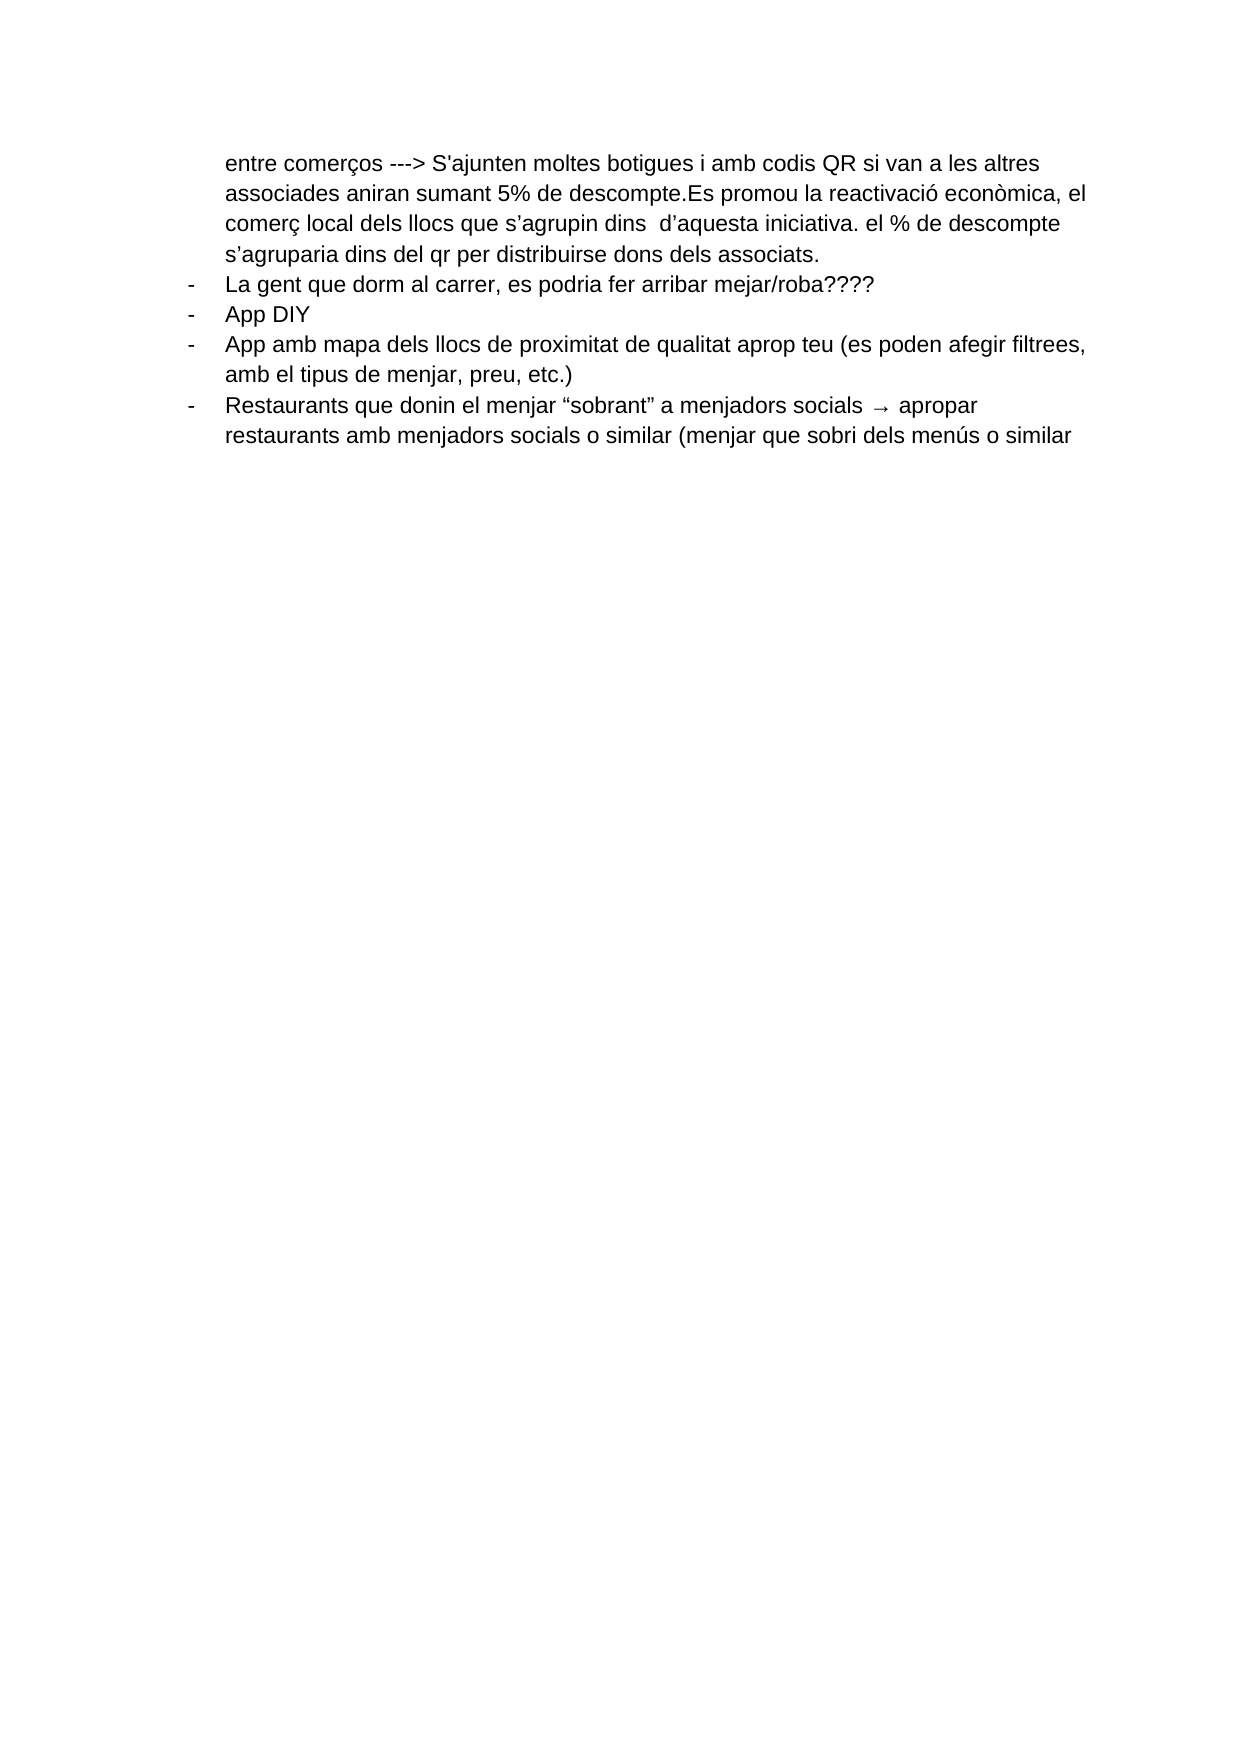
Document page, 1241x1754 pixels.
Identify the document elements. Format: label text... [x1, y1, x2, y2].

list App amb mapa dels llocs de proximitat de qualitat aprop teu (es poden afegir filtrees, amb el tipus de menjar, preu, etc.) [187, 331, 1090, 388]
list App DIY [187, 301, 1090, 327]
list La gent que dorm al carrer, es podria fer arribar mejar/roba???? [187, 271, 1090, 297]
list Restaurants que donin el menjar “sobrant” a menjadors socials → apropar restaurants amb menjadors socials o similar (menjar que sobri dels menús o similar [187, 392, 1090, 448]
list entre comerços ---> S'ajunten moltes botigues i amb codis QR si van a les altres associades aniran sumant 5% de descompte.Es promou la reactivació econòmica, el comerç local dels llocs que s’agrupin dins d’aquesta iniciativa. el % de descompte s’agruparia dins del qr per distribuirse dons dels associats. [187, 150, 1090, 267]
